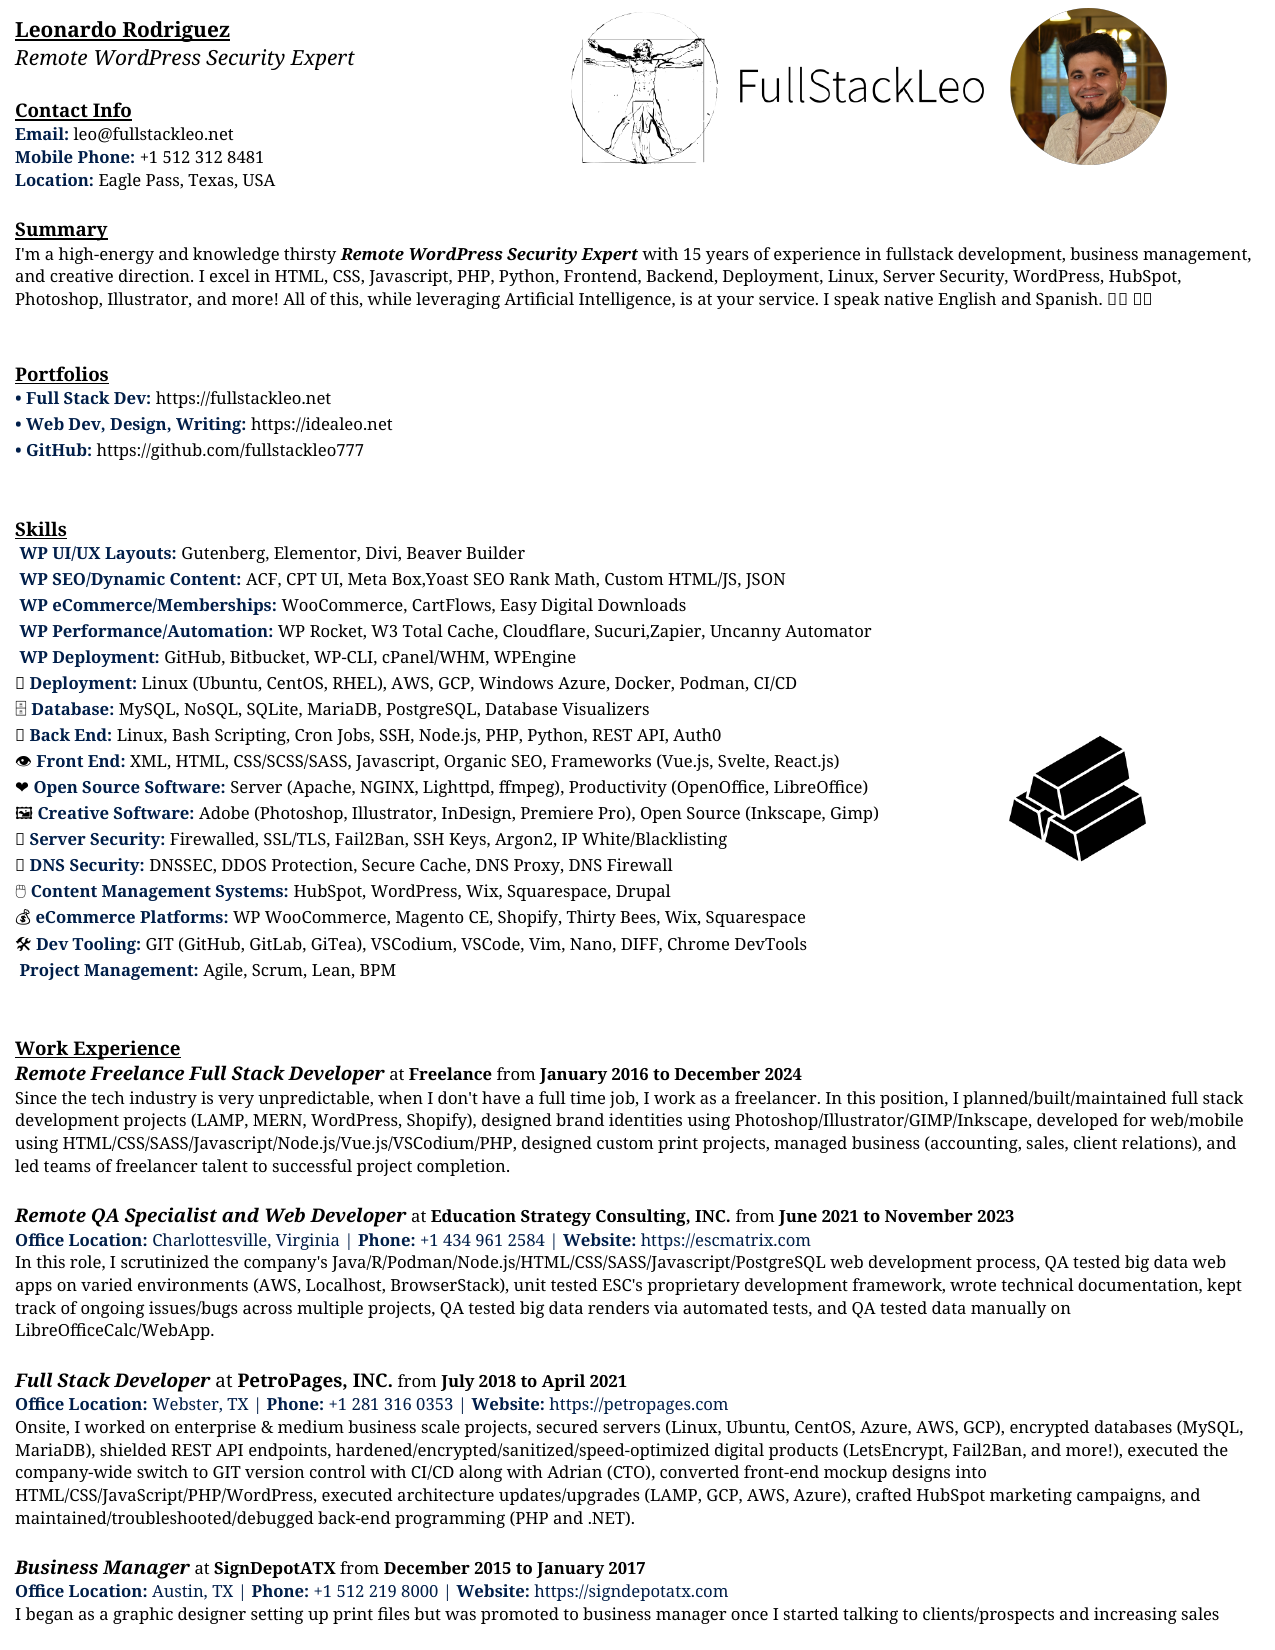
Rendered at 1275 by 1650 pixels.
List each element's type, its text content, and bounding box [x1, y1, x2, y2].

text Contact Info [15, 97, 569, 123]
text [986, 15, 1010, 43]
text 🔐 Server Security: Firewalled, SSL/TLS, Fail2Ban, SSH Keys, Argon2, IP White/Blacklisting [15, 828, 992, 851]
text 👨‍💻 WP eCommerce/Memberships: WooCommerce, CartFlows, Easy Digital Downloads [15, 593, 1260, 616]
text • Web Dev, Design, Writing: https://idealeo.net [15, 413, 1260, 436]
text 🗄️ Database: MySQL, NoSQL, SQLite, MariaDB, PostgreSQL, Database Visualizers [15, 698, 1260, 720]
text 👨‍💻 WP SEO/Dynamic Content: ACF, CPT UI, Meta Box,Yoast SEO Rank Math, Custom HTML/JS, JSON [15, 567, 1260, 590]
text I'm a high-energy and knowledge thirsty Remote WordPress Security Expert with 15 years of experience in fullstack development, business management, and creative direction. I excel in HTML, CSS, Javascript, PHP, Python, Frontend, Backend, Deployment, Linux, Server Security, WordPress, HubSpot, Photoshop, Illustrator, and more! All of this, while leveraging Artificial Intelligence, is at your service. I speak native English and Spanish. 🇲🇽 🇺🇲 [15, 242, 1260, 310]
text 🛠️ Dev Tooling: GIT (GitHub, GitLab, GiTea), VSCodium, VSCode, Vim, Nano, DIFF, Chrome DevTools [15, 932, 1260, 955]
text Portfolios [15, 361, 1260, 387]
text [1163, 828, 1260, 851]
text [1167, 15, 1260, 43]
text ❤️ Open Source Software: Server (Apache, NGINX, Lighttpd, ffmpeg), Productivity (OpenOffice, LibreOffice) [15, 776, 992, 798]
text 👨‍💼 Project Management: Agile, Scrum, Lean, BPM [15, 958, 1260, 981]
text 🖱️ Content Management Systems: HubSpot, WordPress, Wix, Squarespace, Drupal [15, 880, 1260, 903]
text 👨‍💻 WP UI/UX Layouts: Gutenberg, Elementor, Divi, Beaver Builder [15, 541, 1260, 564]
text • GitHub: https://github.com/fullstackleo777 [15, 439, 1260, 462]
text Remote Freelance Full Stack Developer at Freelance from January 2016 to December 2024 [15, 1061, 1260, 1086]
text Office Location: Webster, TX | Phone: +1 281 316 0353 | Website: https://petropages.com [15, 1393, 1260, 1415]
text [1163, 802, 1260, 824]
picture [992, 713, 1163, 884]
text 👁️ Front End: XML, HTML, CSS/SCSS/SASS, Javascript, Organic SEO, Frameworks (Vue.js, Svelte, React.js) [15, 750, 992, 772]
text 👨‍💻 WP Performance/Automation: WP Rocket, W3 Total Cache, Cloudflare, Sucuri,Zapier, Uncanny Automator [15, 619, 1260, 642]
text Remote QA Specialist and Web Developer at Education Strategy Consulting, INC. from June 2021 to November 2023 [15, 1203, 1260, 1228]
text Onsite, I worked on enterprise & medium business scale projects, secured servers (Linux, Ubuntu, CentOS, Azure, AWS, GCP), encrypted databases (MySQL, MariaDB), shielded REST API endpoints, hardened/encrypted/sanitized/speed-optimized digital products (LetsEncrypt, Fail2Ban, and more!), executed the company-wide switch to GIT version control with CI/CD along with Adrian (CTO), converted front-end mockup designs into HTML/CSS/JavaScript/PHP/WordPress, executed architecture updates/upgrades (LAMP, GCP, AWS, Azure), crafted HubSpot marketing campaigns, and maintained/troubleshooted/debugged back-end programming (PHP and .NET). [15, 1415, 1260, 1529]
text Remote WordPress Security Expert [15, 43, 569, 72]
text • Full Stack Dev: https://fullstackleo.net [15, 387, 1260, 409]
text 🔑 DNS Security: DNSSEC, DDOS Protection, Secure Cache, DNS Proxy, DNS Firewall [15, 854, 992, 877]
text Email: leo@fullstackleo.net [15, 123, 569, 146]
text 💰 eCommerce Platforms: WP WooCommerce, Magento CE, Shopify, Thirty Bees, Wix, Squarespace [15, 906, 1260, 929]
text [1167, 97, 1260, 123]
text [1167, 43, 1260, 72]
text In this role, I scrutinized the company's Java/R/Podman/Node.js/HTML/CSS/SASS/Javascript/PostgreSQL web development process, QA tested big data web apps on varied environments (AWS, Localhost, BrowserStack), unit tested ESC's proprietary development framework, wrote technical documentation, kept track of ongoing issues/bugs across multiple projects, QA tested big data renders via automated tests, and QA tested data manually on LibreOfficeCalc/WebApp. [15, 1251, 1260, 1342]
text Location: Eagle Pass, Texas, USA [15, 168, 1260, 191]
text I began as a graphic designer setting up print files but was promoted to business manager once I started talking to clients/prospects and increasing sales [15, 1603, 1260, 1625]
picture [1010, 8, 1167, 165]
text Office Location: Charlottesville, Virginia | Phone: +1 434 961 2584 | Website: https://escmatrix.com [15, 1228, 1260, 1251]
text Full Stack Developer at PetroPages, INC. from July 2018 to April 2021 [15, 1367, 1260, 1393]
text Skills [15, 516, 1260, 541]
text [1163, 776, 1260, 798]
text Office Location: Austin, TX | Phone: +1 512 219 8000 | Website: https://signdepotatx.com [15, 1580, 1260, 1603]
text [1163, 724, 1260, 746]
text [1167, 123, 1260, 146]
text [1163, 750, 1260, 772]
text 🌐 Deployment: Linux (Ubuntu, CentOS, RHEL), AWS, GCP, Windows Azure, Docker, Podman, CI/CD [15, 672, 1260, 694]
text Summary [15, 217, 1260, 242]
text [986, 43, 1010, 72]
text Since the tech industry is very unpredictable, when I don't have a full time job, I work as a freelancer. In this position, I planned/built/maintained full stack development projects (LAMP, MERN, WordPress, Shopify), designed brand identities using Photoshop/Illustrator/GIMP/Inkscape, developed for web/mobile using HTML/CSS/SASS/Javascript/Node.js/Vue.js/VSCodium/PHP, designed custom print projects, managed business (accounting, sales, client relations), and led teams of freelancer talent to successful project completion. [15, 1086, 1260, 1177]
text 🧠 Back End: Linux, Bash Scripting, Cron Jobs, SSH, Node.js, PHP, Python, REST API, Auth0 [15, 724, 992, 746]
text 🖼️ Creative Software: Adobe (Photoshop, Illustrator, InDesign, Premiere Pro), Open Source (Inkscape, Gimp) [15, 802, 992, 824]
text Work Experience [15, 1035, 1260, 1061]
text Leonardo Rodriguez [15, 15, 569, 43]
text 👨‍💻 WP Deployment: GitHub, Bitbucket, WP-CLI, cPanel/WHM, WPEngine [15, 646, 1260, 668]
text Business Manager at SignDepotATX from December 2015 to January 2017 [15, 1554, 1260, 1580]
text [986, 97, 1010, 123]
text [986, 123, 1010, 146]
text [1163, 854, 1260, 877]
picture [569, 10, 986, 165]
text Mobile Phone: +1 512 312 8481 [15, 146, 1260, 168]
